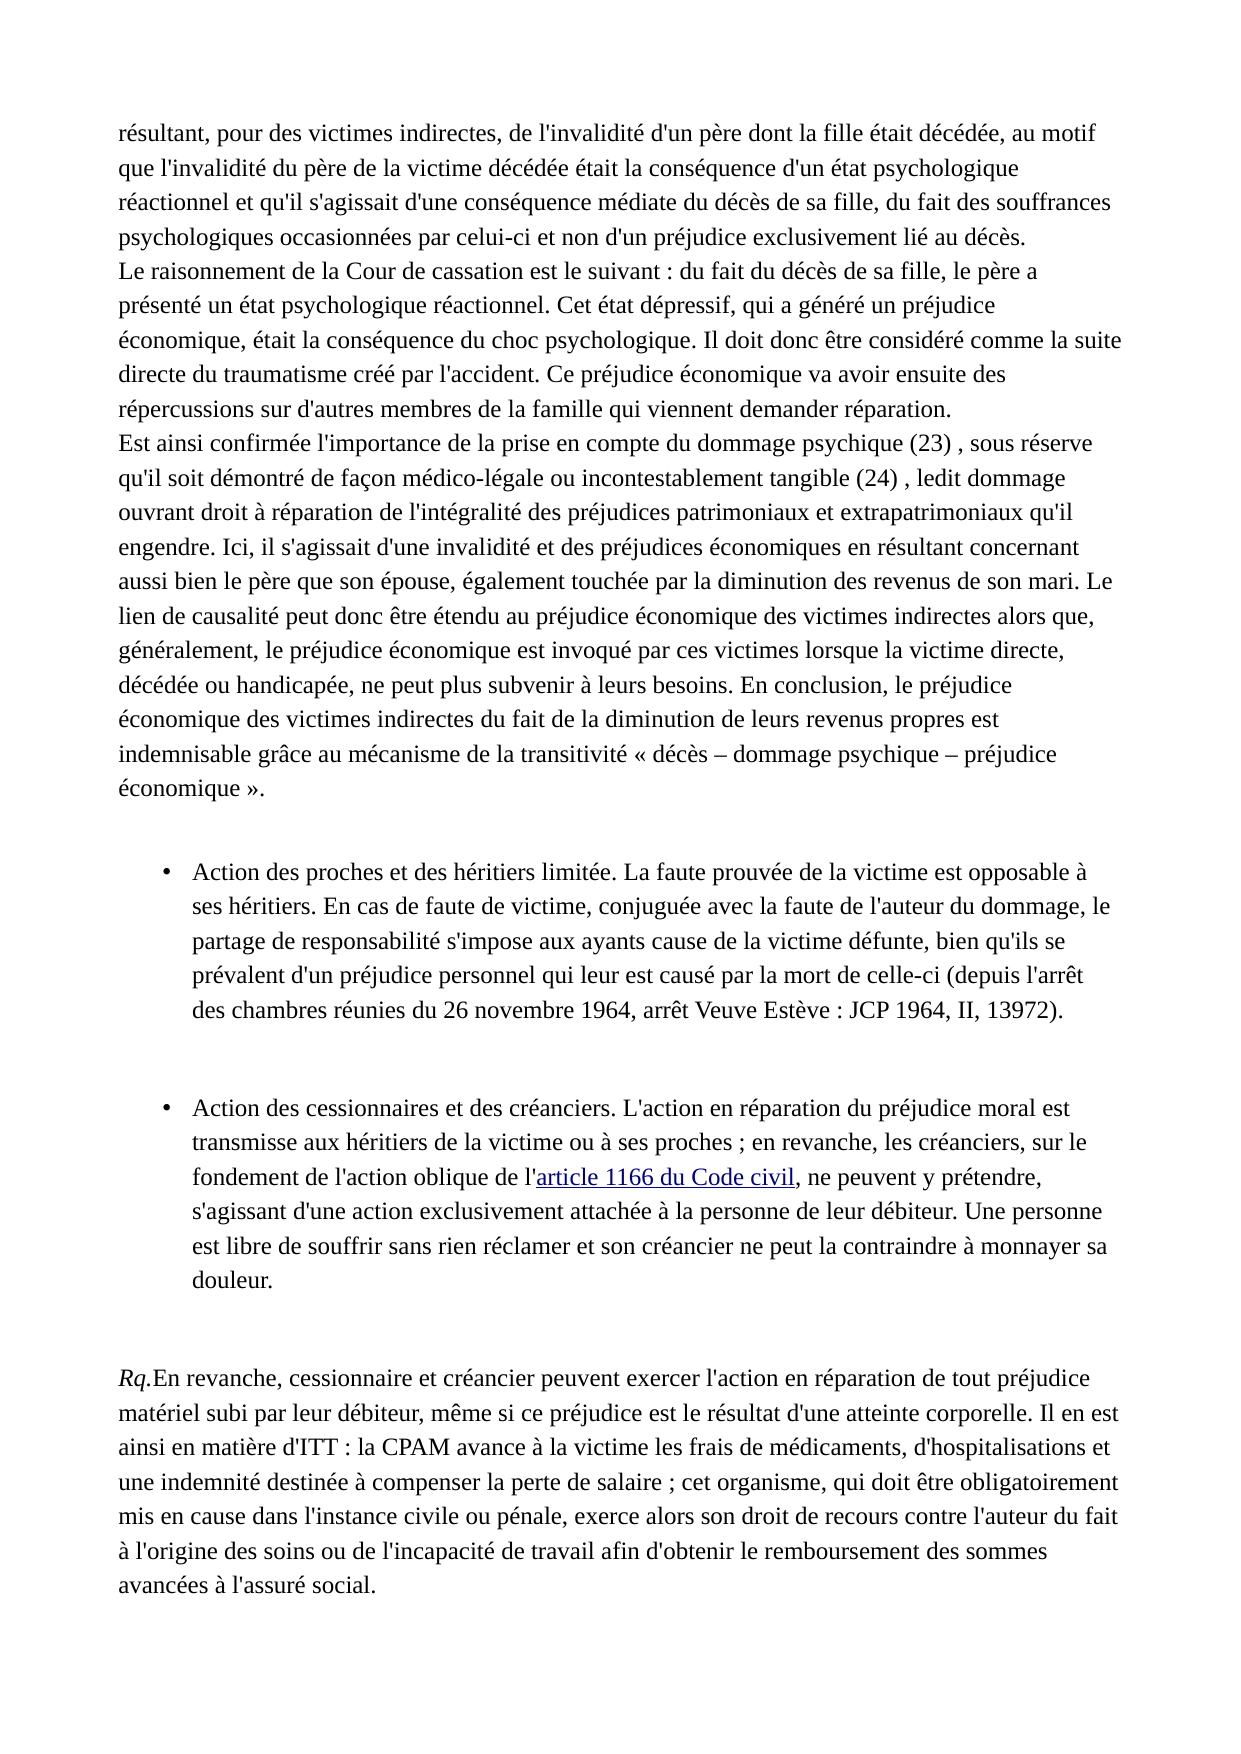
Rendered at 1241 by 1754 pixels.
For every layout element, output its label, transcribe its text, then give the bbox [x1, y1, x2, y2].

list Action des proches et des héritiers limitée. La faute prouvée de la victime est opposable à ses héritiers. En cas de faute de victime, conjuguée avec la faute de l'auteur du dommage, le partage de responsabilité s'impose aux ayants cause de la victime défunte, bien qu'ils se prévalent d'un préjudice personnel qui leur est causé par la mort de celle-ci (depuis l'arrêt des chambres réunies du 26 novembre 1964, arrêt Veuve Estève : JCP 1964, II, 13972). [162, 857, 1122, 1023]
text résultant, pour des victimes indirectes, de l'invalidité d'un père dont la fille était décédée, au motif que l'invalidité du père de la victime décédée était la conséquence d'un état psychologique réactionnel et qu'il s'agissait d'une conséquence médiate du décès de sa fille, du fait des souffrances psychologiques occasionnées par celui-ci et non d'un préjudice exclusivement lié au décès. Le raisonnement de la Cour de cassation est le suivant : du fait du décès de sa fille, le père a présenté un état psychologique réactionnel. Cet état dépressif, qui a généré un préjudice économique, était la conséquence du choc psychologique. Il doit donc être considéré comme la suite directe du traumatisme créé par l'accident. Ce préjudice économique va avoir ensuite des répercussions sur d'autres membres de la famille qui viennent demander réparation. Est ainsi confirmée l'importance de la prise en compte du dommage psychique (23) , sous réserve qu'il soit démontré de façon médico-légale ou incontestablement tangible (24) , ledit dommage ouvrant droit à réparation de l'intégralité des préjudices patrimoniaux et extrapatrimoniaux qu'il engendre. Ici, il s'agissait d'une invalidité et des préjudices économiques en résultant concernant aussi bien le père que son épouse, également touchée par la diminution des revenus de son mari. Le lien de causalité peut donc être étendu au préjudice économique des victimes indirectes alors que, généralement, le préjudice économique est invoqué par ces victimes lorsque la victime directe, décédée ou handicapée, ne peut plus subvenir à leurs besoins. En conclusion, le préjudice économique des victimes indirectes du fait de la diminution de leurs revenus propres est indemnisable grâce au mécanisme de la transitivité « décès – dommage psychique – préjudice économique ». [118, 118, 1122, 802]
list Action des cessionnaires et des créanciers. L'action en réparation du préjudice moral est transmisse aux héritiers de la victime ou à ses proches ; en revanche, les créanciers, sur le fondement de l'action oblique de l'article 1166 du Code civil, ne peuvent y prétendre, s'agissant d'une action exclusivement attachée à la personne de leur débiteur. Une personne est libre de souffrir sans rien réclamer et son créancier ne peut la contraindre à monnayer sa douleur. [162, 1093, 1122, 1294]
text Rq.En revanche, cessionnaire et créancier peuvent exercer l'action en réparation de tout préjudice matériel subi par leur débiteur, même si ce préjudice est le résultat d'une atteinte corporelle. Il en est ainsi en matière d'ITT : la CPAM avance à la victime les frais de médicaments, d'hospitalisations et une indemnité destinée à compenser la perte de salaire ; cet organisme, qui doit être obligatoirement mis en cause dans l'instance civile ou pénale, exerce alors son droit de recours contre l'auteur du fait à l'origine des soins ou de l'incapacité de travail afin d'obtenir le remboursement des sommes avancées à l'assuré social. [118, 1363, 1122, 1599]
